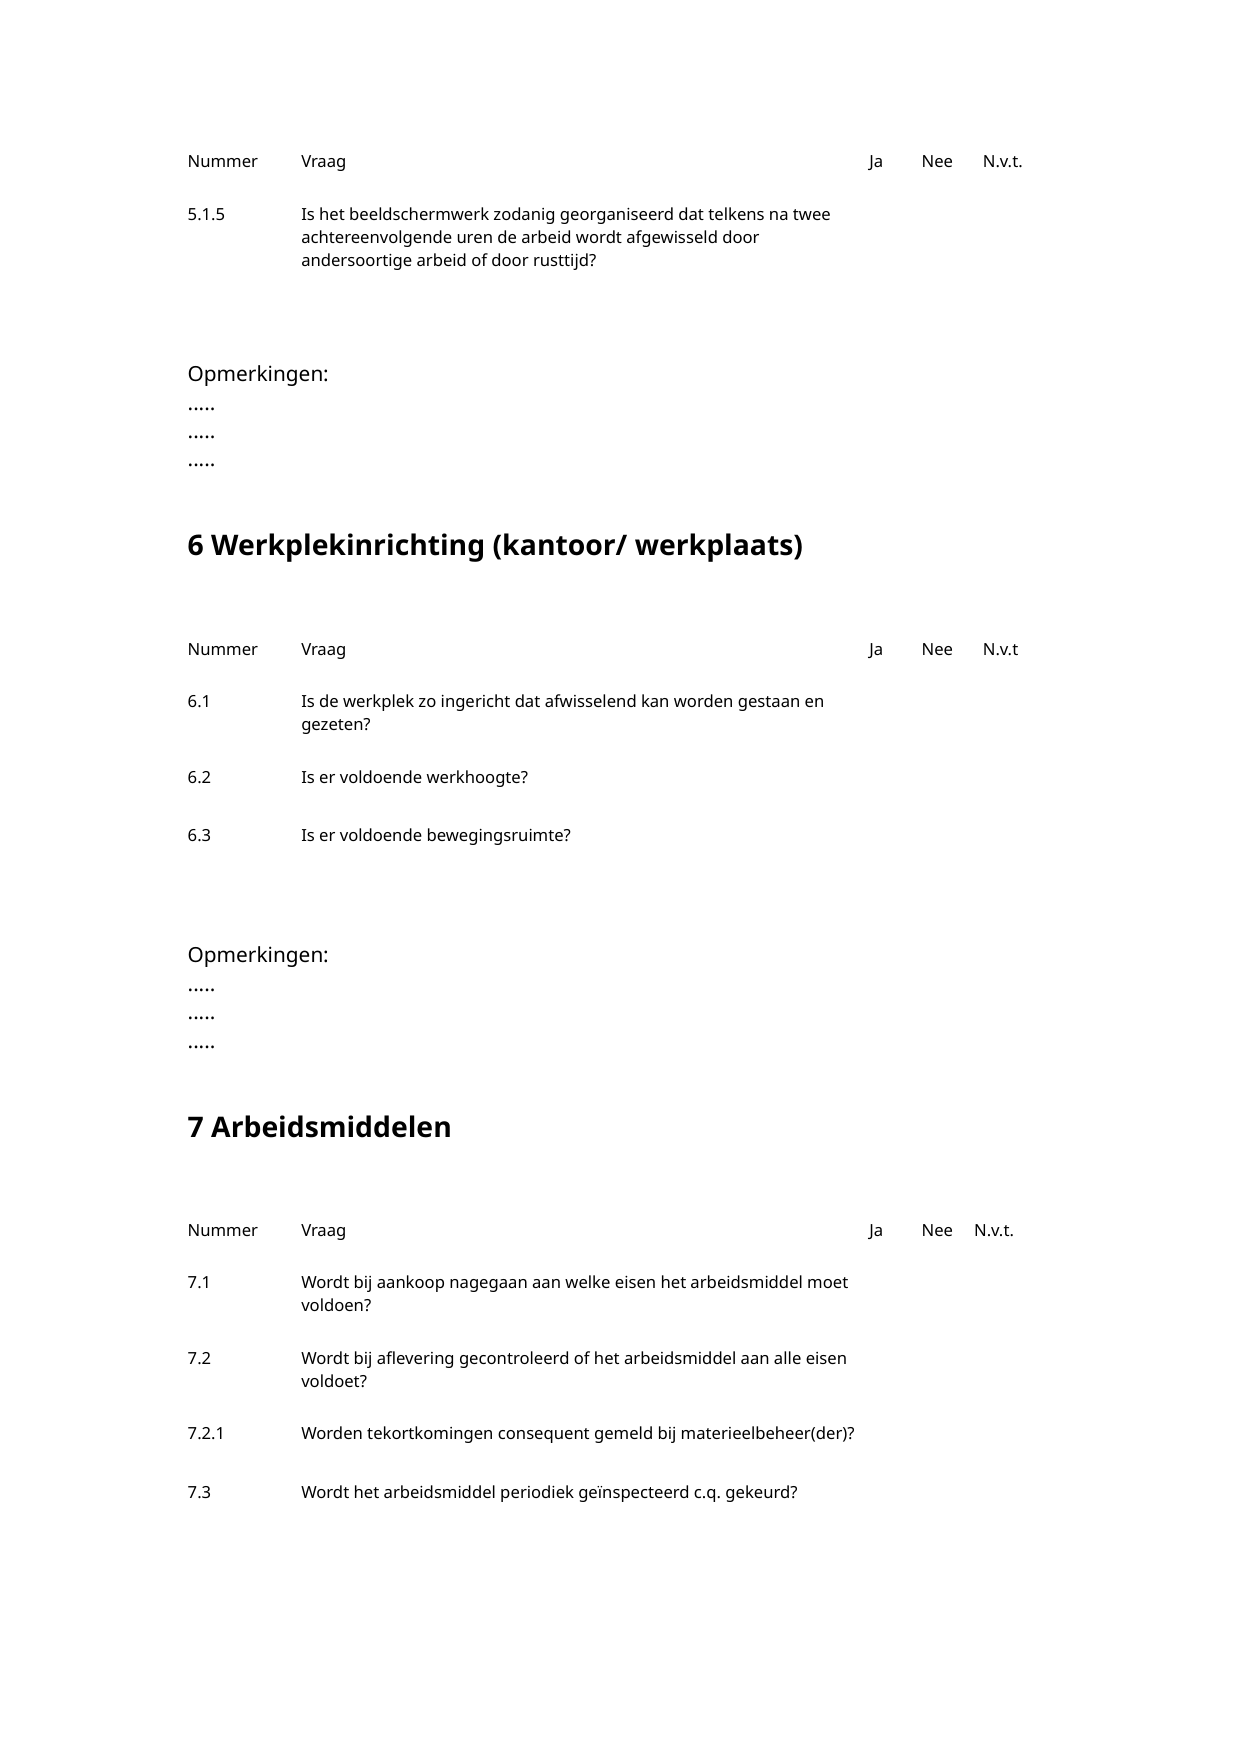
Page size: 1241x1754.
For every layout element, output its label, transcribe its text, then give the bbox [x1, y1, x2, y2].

text ..... [187, 388, 1053, 416]
table_header Ja [869, 150, 921, 203]
table_cell [974, 1480, 1053, 1539]
table_header Nee [921, 1218, 974, 1271]
table_cell [974, 1271, 1053, 1346]
text ..... [187, 997, 1053, 1026]
subtitle 7 Arbeidsmiddelen [187, 1107, 1053, 1145]
table_header Vraag [301, 1218, 869, 1271]
table_cell 7.1 [188, 1271, 301, 1346]
table_cell Is er voldoende werkhoogte? [301, 765, 869, 824]
table_cell [921, 203, 983, 301]
table_cell [869, 690, 921, 765]
table_cell [974, 1346, 1053, 1422]
table_cell 7.3 [188, 1480, 301, 1539]
table_cell [869, 1271, 921, 1346]
table_cell [983, 203, 1053, 301]
text ..... [187, 416, 1053, 444]
table_cell Wordt bij aflevering gecontroleerd of het arbeidsmiddel aan alle eisen voldoet? [301, 1346, 869, 1422]
table_cell Wordt bij aankoop nagegaan aan welke eisen het arbeidsmiddel moet voldoen? [301, 1271, 869, 1346]
table_cell 7.2 [188, 1346, 301, 1422]
table_cell 5.1.5 [188, 203, 301, 301]
table_header Vraag [301, 150, 869, 203]
table_header N.v.t [983, 637, 1053, 690]
table_header Ja [869, 637, 921, 690]
table_cell [869, 1346, 921, 1422]
table_header Ja [869, 1218, 921, 1271]
table_cell 6.2 [188, 765, 301, 824]
text ..... [187, 444, 1053, 473]
table_cell Is de werkplek zo ingericht dat afwisselend kan worden gestaan en gezeten? [301, 690, 869, 765]
table_header N.v.t. [974, 1218, 1053, 1271]
table_cell Is het beeldschermwerk zodanig georganiseerd dat telkens na twee achtereenvolgende uren de arbeid wordt afgewisseld door andersoortige arbeid of door rusttijd? [301, 203, 869, 301]
table_header Nee [921, 150, 983, 203]
table_cell [921, 690, 983, 765]
table_cell Is er voldoende bewegingsruimte? [301, 824, 869, 882]
table_cell 6.1 [188, 690, 301, 765]
table_cell Wordt het arbeidsmiddel periodiek geïnspecteerd c.q. gekeurd? [301, 1480, 869, 1539]
table_cell [921, 1422, 974, 1480]
table_header Vraag [301, 637, 869, 690]
table_cell [983, 824, 1053, 882]
table_cell [869, 203, 921, 301]
table_cell [921, 1271, 974, 1346]
table_cell Worden tekortkomingen consequent gemeld bij materieelbeheer(der)? [301, 1422, 869, 1480]
subtitle 6 Werkplekinrichting (kantoor/ werkplaats) [187, 526, 1053, 564]
text Opmerkingen: [187, 359, 1053, 388]
table_cell [869, 765, 921, 824]
text ..... [187, 969, 1053, 997]
table_cell [869, 1480, 921, 1539]
table_cell [869, 1422, 921, 1480]
table_cell 7.2.1 [188, 1422, 301, 1480]
table_cell 6.3 [188, 824, 301, 882]
table_header Nummer [188, 1218, 301, 1271]
table_cell [921, 1480, 974, 1539]
table_header Nee [921, 637, 983, 690]
table_cell [983, 765, 1053, 824]
table_cell [983, 690, 1053, 765]
text ..... [187, 1026, 1053, 1054]
table_cell [869, 824, 921, 882]
table_header Nummer [188, 637, 301, 690]
table_cell [921, 824, 983, 882]
table_cell [974, 1422, 1053, 1480]
table_header N.v.t. [983, 150, 1053, 203]
table_cell [921, 765, 983, 824]
table_cell [921, 1346, 974, 1422]
text Opmerkingen: [187, 941, 1053, 969]
table_header Nummer [188, 150, 301, 203]
